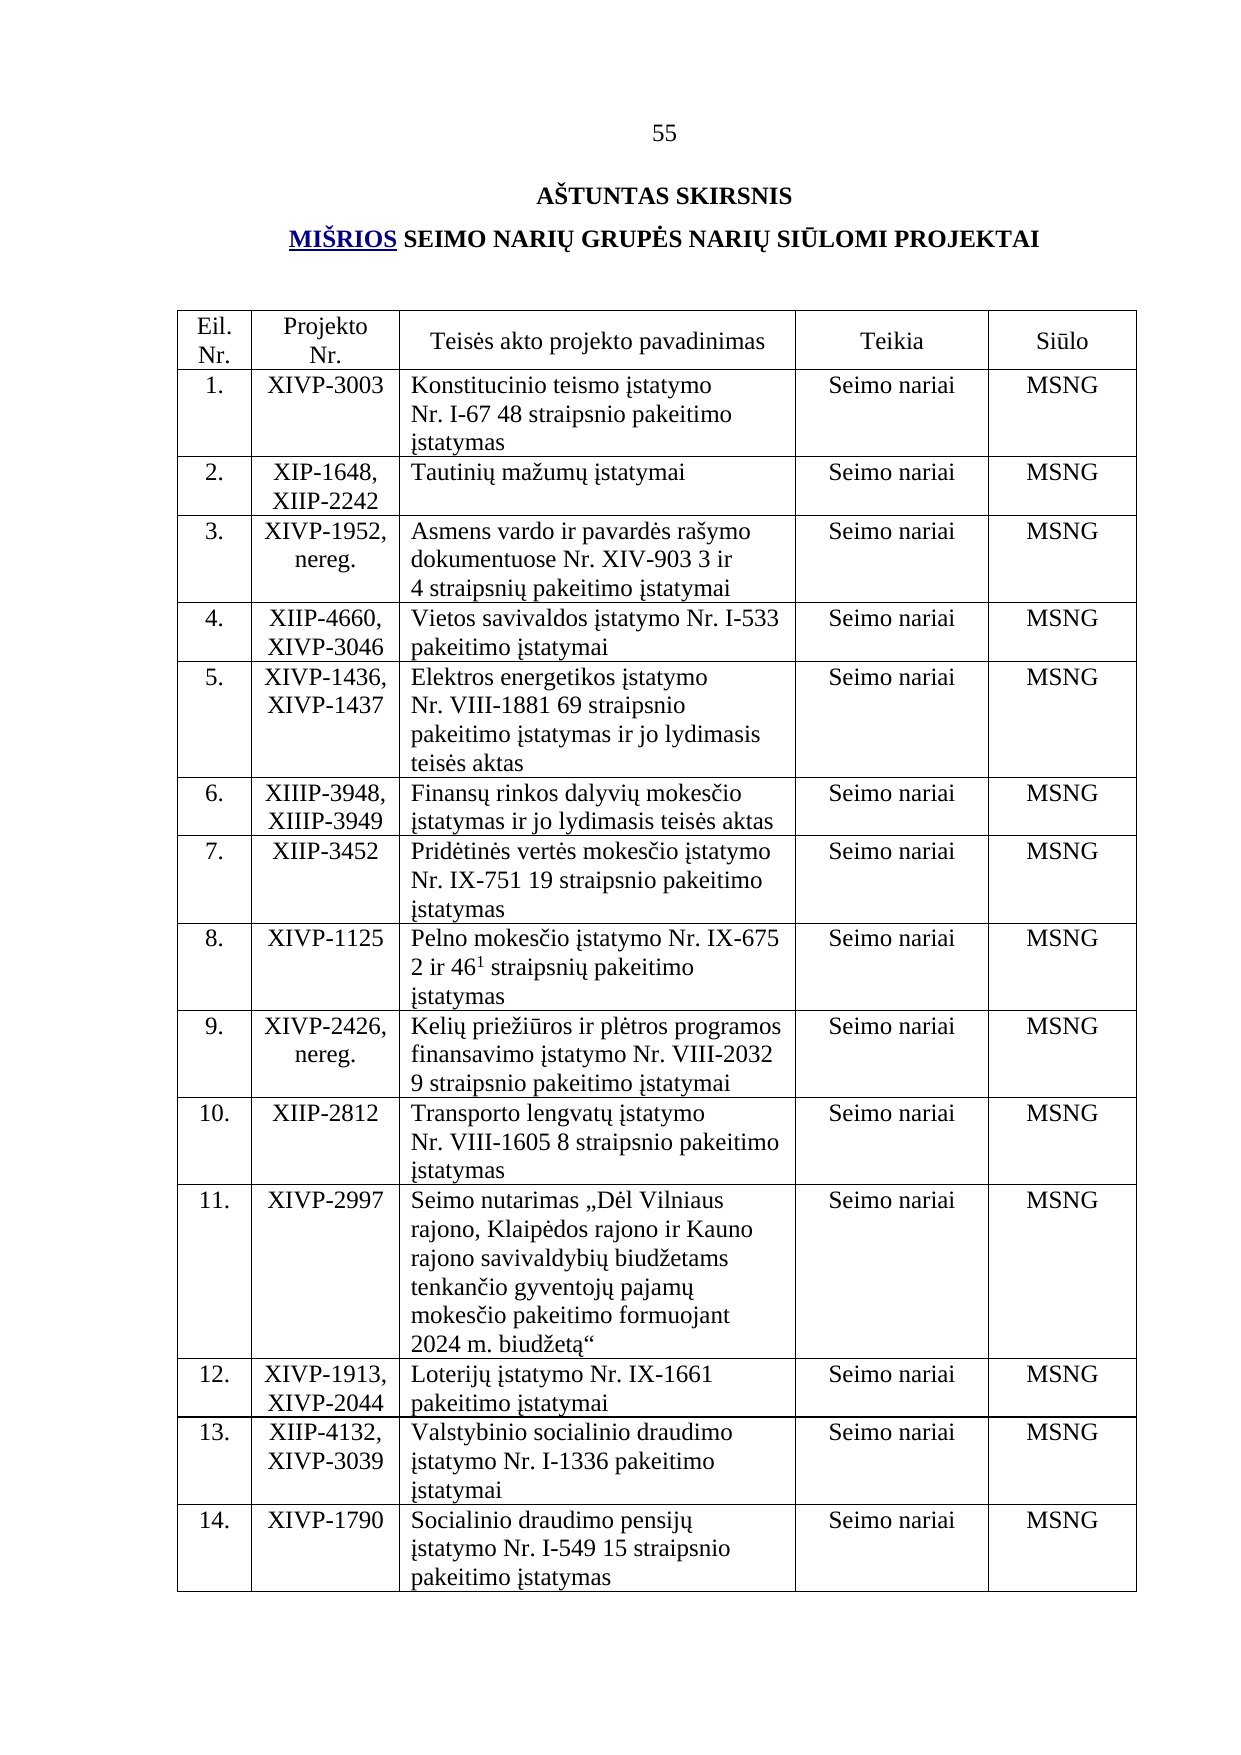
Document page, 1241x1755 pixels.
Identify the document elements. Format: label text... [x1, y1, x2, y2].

table_cell XIP-1648, XIIP-2242 [252, 457, 399, 515]
table_cell Seimo nariai [796, 1359, 988, 1416]
table_cell 10. [178, 1098, 251, 1184]
table_cell Seimo nariai [796, 778, 988, 835]
table_cell Seimo nariai [796, 516, 988, 602]
table_cell 1. [178, 370, 251, 456]
text AŠTUNTAS SKIRSNIS [177, 181, 1152, 210]
table_cell Seimo nariai [796, 370, 988, 456]
table_cell Socialinio draudimo pensijų įstatymo Nr. I-549 15 straipsnio pakeitimo įstatymas [400, 1505, 795, 1591]
table_cell Seimo nariai [796, 457, 988, 515]
table_cell MSNG [989, 1011, 1136, 1097]
table_cell XIVP-1436, XIVP-1437 [252, 662, 399, 777]
table_cell XIIP-4132, XIVP-3039 [252, 1418, 399, 1504]
table_cell Seimo nariai [796, 603, 988, 661]
table_header Projekto Nr. [252, 311, 399, 369]
table_cell XIIP-3452 [252, 836, 399, 922]
table_cell 5. [178, 662, 251, 777]
table_cell Tautinių mažumų įstatymai [400, 457, 795, 515]
table_cell Seimo nariai [796, 662, 988, 777]
table_cell 3. [178, 516, 251, 602]
table_cell XIVP-3003 [252, 370, 399, 456]
table_cell MSNG [989, 1185, 1136, 1358]
table_cell Seimo nariai [796, 1505, 988, 1591]
table_cell 2. [178, 457, 251, 515]
table_cell Pelno mokesčio įstatymo Nr. IX-675 2 ir 461 straipsnių pakeitimo įstatymas [400, 924, 795, 1010]
table_cell MSNG [989, 603, 1136, 661]
table_cell Valstybinio socialinio draudimo įstatymo Nr. I-1336 pakeitimo įstatymai [400, 1418, 795, 1504]
table_cell Kelių priežiūros ir plėtros programos finansavimo įstatymo Nr. VIII-2032 9 straipsnio pakeitimo įstatymai [400, 1011, 795, 1097]
table_cell Seimo nariai [796, 1418, 988, 1504]
table_cell XIVP-1790 [252, 1505, 399, 1591]
table_cell Seimo nariai [796, 1098, 988, 1184]
table_cell Seimo nariai [796, 836, 988, 922]
table_header Teisės akto projekto pavadinimas [400, 311, 795, 369]
table_cell Konstitucinio teismo įstatymo Nr. I-67 48 straipsnio pakeitimo įstatymas [400, 370, 795, 456]
table_cell 9. [178, 1011, 251, 1097]
table_cell Asmens vardo ir pavardės rašymo dokumentuose Nr. XIV-903 3 ir 4 straipsnių pakeitimo įstatymai [400, 516, 795, 602]
table_cell XIVP-1913, XIVP-2044 [252, 1359, 399, 1416]
table_cell Seimo nariai [796, 924, 988, 1010]
table_cell XIIP-4660, XIVP-3046 [252, 603, 399, 661]
table_cell MSNG [989, 924, 1136, 1010]
table_header Teikia [796, 311, 988, 369]
table_cell MSNG [989, 1098, 1136, 1184]
table_cell MSNG [989, 457, 1136, 515]
table_cell 12. [178, 1359, 251, 1416]
table_header Siūlo [989, 311, 1136, 369]
table_cell XIVP-2997 [252, 1185, 399, 1358]
table_cell Vietos savivaldos įstatymo Nr. I-533 pakeitimo įstatymai [400, 603, 795, 661]
table_cell 6. [178, 778, 251, 835]
table_cell XIVP-1125 [252, 924, 399, 1010]
table_cell Pridėtinės vertės mokesčio įstatymo Nr. IX-751 19 straipsnio pakeitimo įstatymas [400, 836, 795, 922]
table_cell 13. [178, 1418, 251, 1504]
table_cell Finansų rinkos dalyvių mokesčio įstatymas ir jo lydimasis teisės aktas [400, 778, 795, 835]
subtitle MIŠRIOS SEIMO NARIŲ GRUPĖS NARIŲ SIŪLOMI PROJEKTAI [177, 224, 1152, 253]
table_cell Seimo nariai [796, 1185, 988, 1358]
table_cell XIIP-2812 [252, 1098, 399, 1184]
table_cell XIVP-2426, nereg. [252, 1011, 399, 1097]
table_cell Seimo nariai [796, 1011, 988, 1097]
table_cell MSNG [989, 778, 1136, 835]
table_cell MSNG [989, 1505, 1136, 1591]
table_cell Elektros energetikos įstatymo Nr. VIII-1881 69 straipsnio pakeitimo įstatymas ir jo lydimasis teisės aktas [400, 662, 795, 777]
table_cell MSNG [989, 1359, 1136, 1416]
table_cell Transporto lengvatų įstatymo Nr. VIII-1605 8 straipsnio pakeitimo įstatymas [400, 1098, 795, 1184]
table_cell 14. [178, 1505, 251, 1591]
table_cell MSNG [989, 836, 1136, 922]
table_cell MSNG [989, 1418, 1136, 1504]
table_cell 4. [178, 603, 251, 661]
table_cell MSNG [989, 662, 1136, 777]
table_cell 8. [178, 924, 251, 1010]
table_cell MSNG [989, 370, 1136, 456]
table_cell Seimo nutarimas „Dėl Vilniaus rajono, Klaipėdos rajono ir Kauno rajono savivaldybių biudžetams tenkančio gyventojų pajamų mokesčio pakeitimo formuojant 2024 m. biudžetą“ [400, 1185, 795, 1358]
table_cell MSNG [989, 516, 1136, 602]
table_cell 7. [178, 836, 251, 922]
table_cell Loterijų įstatymo Nr. IX-1661 pakeitimo įstatymai [400, 1359, 795, 1416]
table_header Eil. Nr. [178, 311, 251, 369]
table_cell XIIIP-3948, XIIIP-3949 [252, 778, 399, 835]
table_cell 11. [178, 1185, 251, 1358]
table_cell XIVP-1952, nereg. [252, 516, 399, 602]
